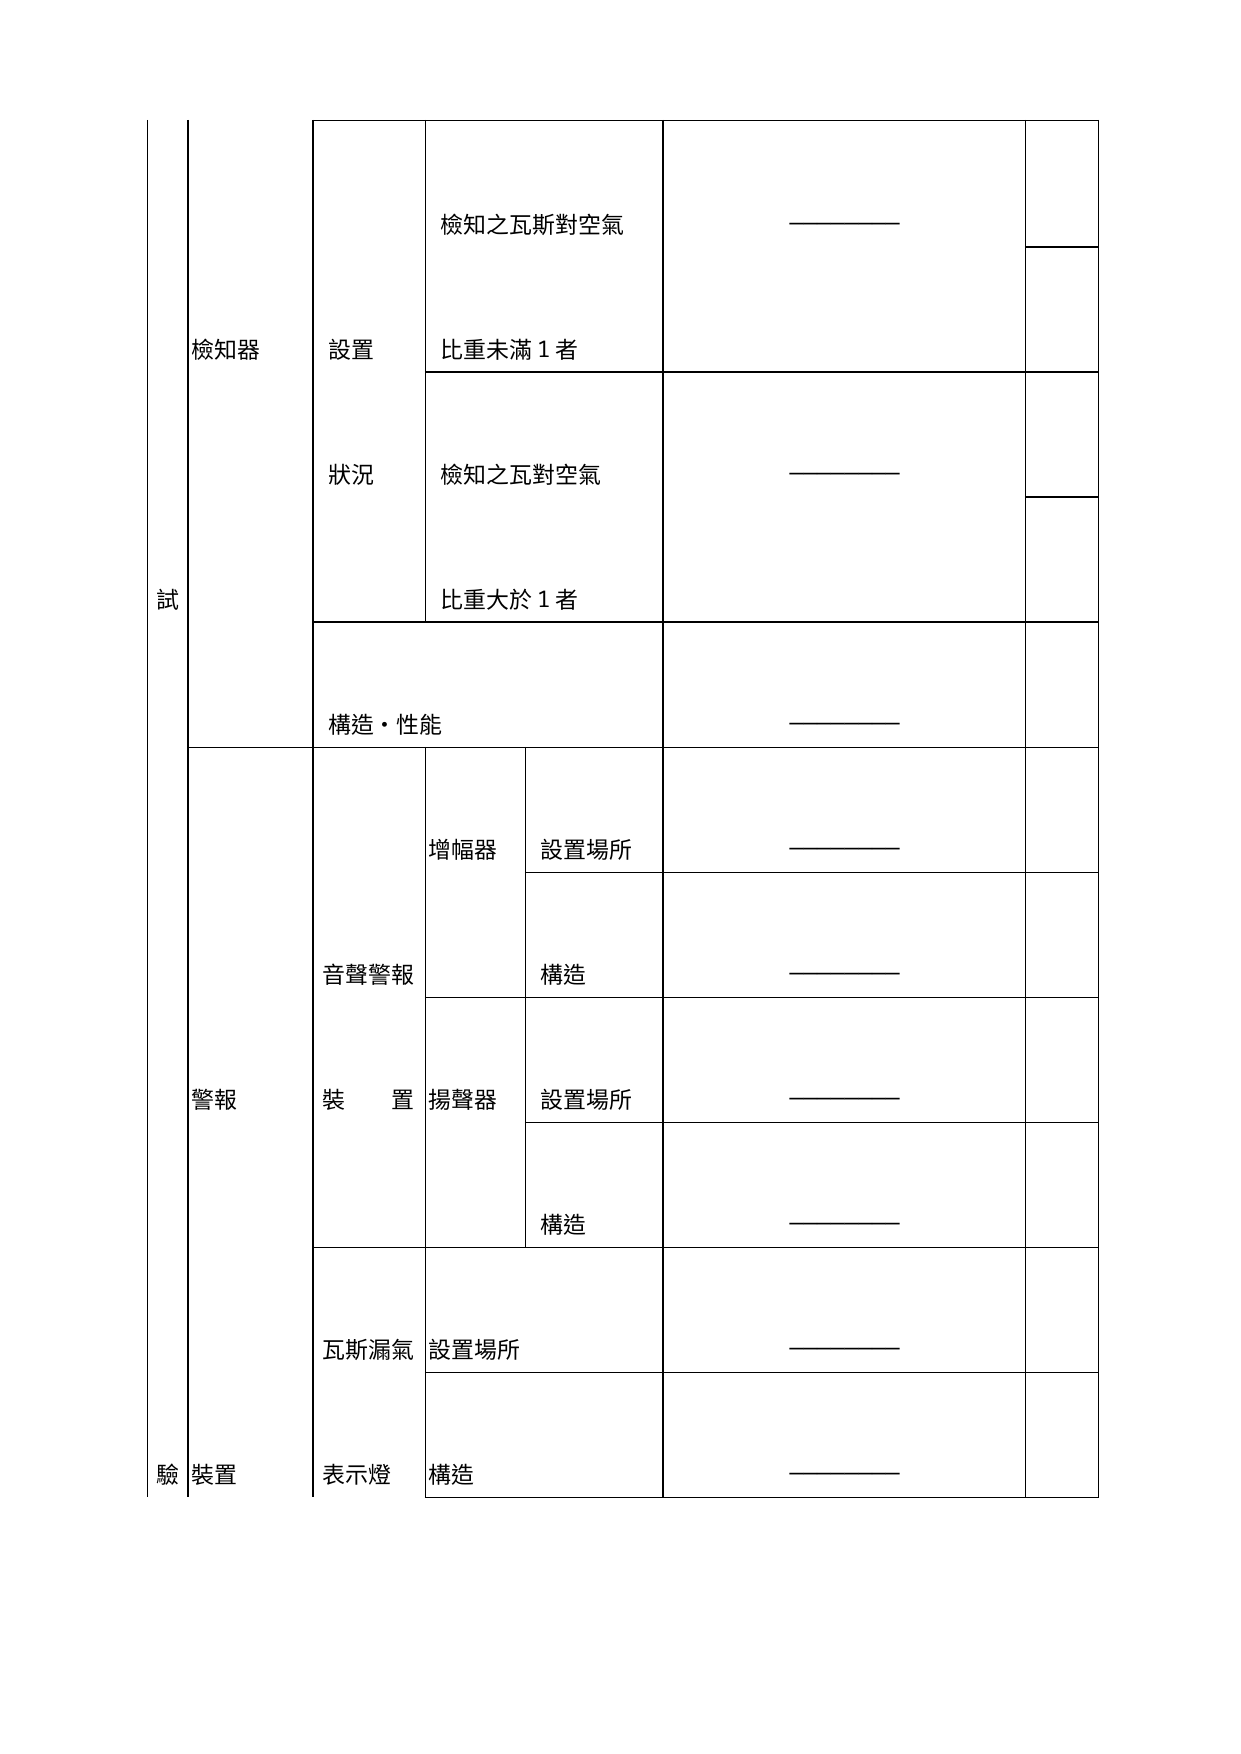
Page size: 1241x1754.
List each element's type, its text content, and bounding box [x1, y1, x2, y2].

table_cell 設置場所 [426, 1248, 662, 1372]
table_cell [1026, 623, 1098, 747]
table_cell [189, 872, 312, 997]
table_cell 構造 [426, 1373, 662, 1497]
table_cell [189, 748, 312, 872]
table_cell 驗 [148, 1372, 187, 1497]
table_cell 比重大於1者 [426, 496, 662, 621]
table_cell [189, 120, 312, 246]
table_cell 設置場所 [526, 998, 662, 1122]
table_cell [314, 748, 425, 872]
table_cell 瓦斯漏氣 [314, 1248, 425, 1372]
table_cell ──────── [664, 373, 1025, 621]
table_cell [1026, 121, 1098, 246]
table_cell [189, 371, 312, 496]
table_cell ──────── [664, 121, 1025, 371]
table_cell [426, 872, 525, 997]
table_cell [148, 120, 187, 246]
table_cell 增幅器 [426, 748, 525, 872]
table_cell ──────── [664, 748, 1025, 872]
table_cell [189, 1122, 312, 1247]
table_cell [314, 496, 425, 621]
table_cell 檢知之瓦對空氣 [426, 373, 662, 496]
table_cell 檢知器 [189, 246, 312, 371]
table_cell 構造 [526, 1123, 662, 1247]
table_cell [148, 621, 187, 747]
table_cell ──────── [664, 1123, 1025, 1247]
table_cell [148, 997, 187, 1122]
table_cell 裝 置 [314, 997, 425, 1122]
table_cell [1026, 1123, 1098, 1247]
table_cell [1026, 1248, 1098, 1372]
table_cell 表示燈 [314, 1372, 425, 1497]
table_cell 音聲警報 [314, 872, 425, 997]
table_cell [148, 1247, 187, 1372]
table_cell ──────── [664, 1373, 1025, 1497]
table_cell [189, 496, 312, 621]
table_cell [189, 621, 312, 747]
table_cell [426, 1122, 525, 1247]
table_cell 設置場所 [526, 748, 662, 872]
table_cell ──────── [664, 873, 1025, 997]
table_cell [148, 246, 187, 371]
table_cell ──────── [664, 998, 1025, 1122]
table_cell [1026, 998, 1098, 1122]
table_cell 狀況 [314, 371, 425, 496]
table_cell 警報 [189, 997, 312, 1122]
table_cell [1026, 748, 1098, 872]
table_cell [148, 747, 187, 872]
table_cell [1026, 498, 1098, 621]
table_cell 試 [148, 496, 187, 621]
table_cell [148, 1122, 187, 1247]
table_cell ──────── [664, 1248, 1025, 1372]
table_cell 構造 [526, 873, 662, 997]
table_cell [1026, 373, 1098, 496]
table_cell 揚聲器 [426, 998, 525, 1122]
table_cell [314, 1122, 425, 1247]
table_cell 構造‧性能 [314, 623, 662, 747]
table_cell 裝置 [189, 1372, 312, 1497]
table_cell [189, 1247, 312, 1372]
table_cell 比重未滿1者 [426, 246, 662, 371]
table_cell 設置 [314, 246, 425, 371]
table_cell [1026, 248, 1098, 371]
table_cell [148, 872, 187, 997]
table_cell [148, 371, 187, 496]
table_cell ──────── [664, 623, 1025, 747]
table_cell 檢知之瓦斯對空氣 [426, 121, 662, 246]
table_cell [314, 121, 425, 246]
table_cell [1026, 873, 1098, 997]
table_cell [1026, 1373, 1098, 1497]
